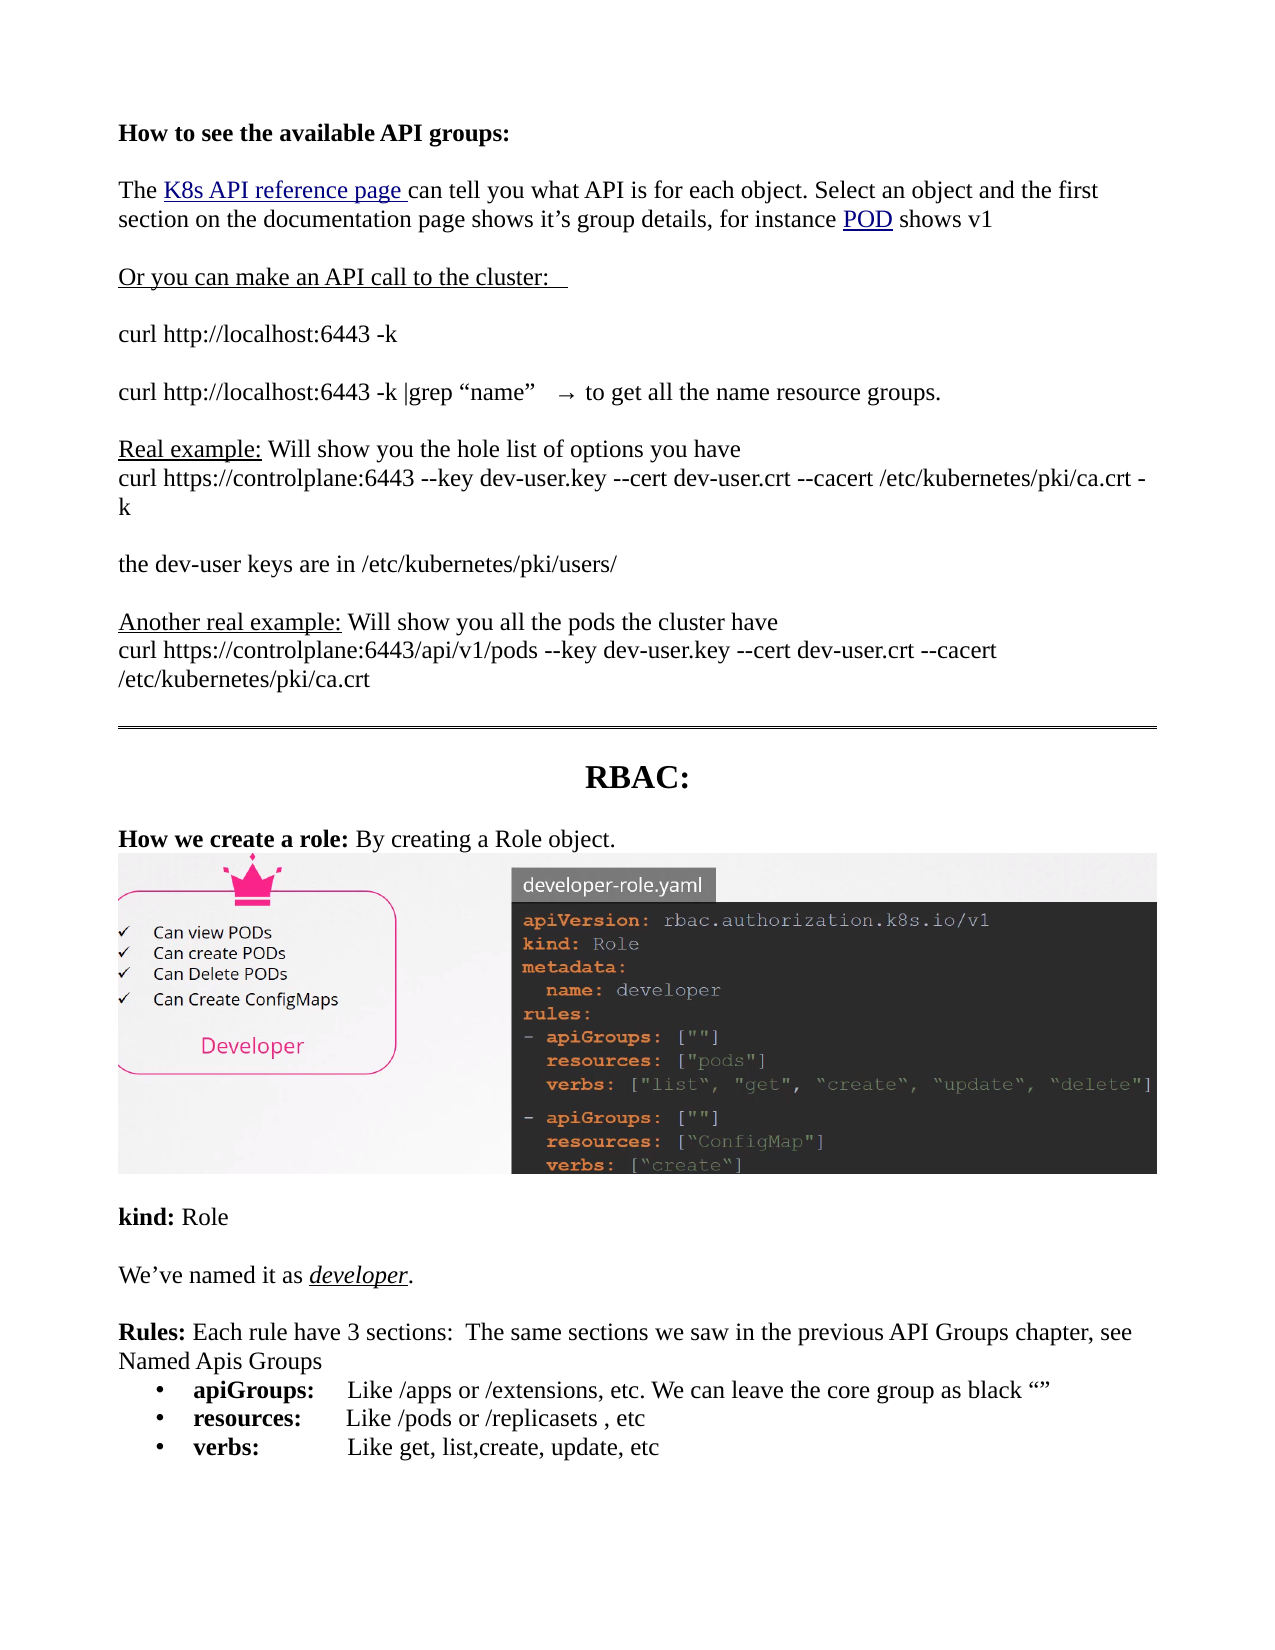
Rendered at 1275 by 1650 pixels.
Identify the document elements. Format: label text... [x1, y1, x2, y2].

text the dev-user keys are in /etc/kubernetes/pki/users/ [118, 549, 1157, 578]
text How to see the available API groups: [118, 118, 1157, 147]
text curl https://controlplane:6443/api/v1/pods --key dev-user.key --cert dev-user.crt --cacert /etc/kubernetes/pki/ca.crt [118, 636, 1157, 693]
text We’ve named it as developer. [118, 1260, 1157, 1288]
text curl http://localhost:6443 -k |grep “name” → to get all the name resource groups. [118, 377, 1157, 406]
list apiGroups: Like /apps or /extensions, etc. We can leave the core group as black “” [156, 1375, 1157, 1403]
text Real example: Will show you the hole list of options you have [118, 434, 1157, 463]
list verbs: Like get, list,create, update, etc [156, 1432, 1157, 1461]
text curl https://controlplane:6443 --key dev-user.key --cert dev-user.crt --cacert /etc/kubernetes/pki/ca.crt -k [118, 463, 1157, 521]
text Rules: Each rule have 3 sections: The same sections we saw in the previous API Groups chapter, see Named Apis Groups [118, 1317, 1157, 1375]
text How we create a role: By creating a Role object. [118, 824, 1157, 853]
picture [118, 853, 1157, 1174]
text Or you can make an API call to the cluster: [118, 262, 1157, 291]
text curl http://localhost:6443 -k [118, 319, 1157, 348]
list resources: Like /pods or /replicasets , etc [156, 1403, 1157, 1432]
text The K8s API reference page can tell you what API is for each object. Select an object and the first section on the documentation page shows it’s group details, for instance POD shows v1 [118, 176, 1157, 233]
text RBAC: [118, 757, 1157, 796]
text kind: Role [118, 1202, 1157, 1231]
text Another real example: Will show you all the pods the cluster have [118, 607, 1157, 636]
